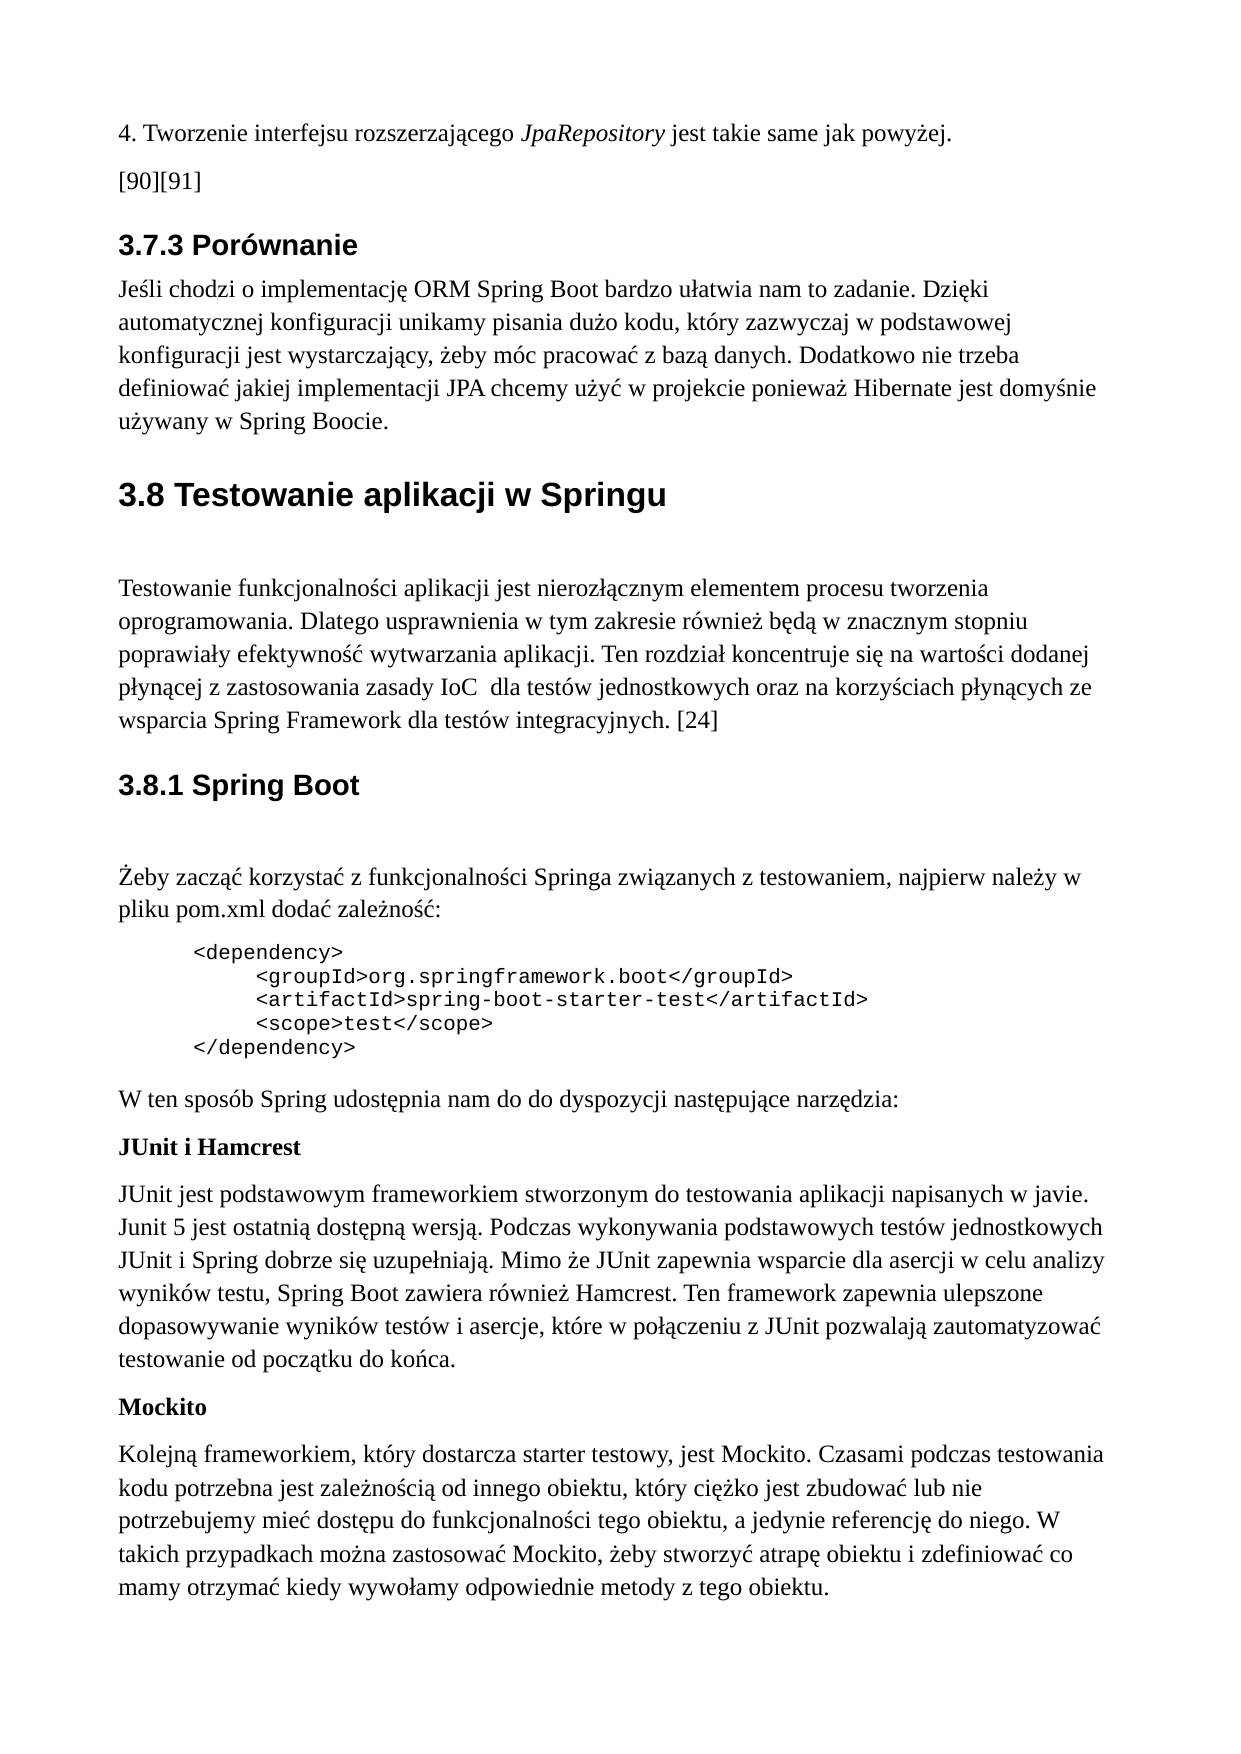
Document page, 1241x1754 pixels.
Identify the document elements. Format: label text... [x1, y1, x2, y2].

subtitle 3.8.1 Spring Boot [118, 768, 1122, 801]
text JUnit jest podstawowym frameworkiem stworzonym do testowania aplikacji napisanych w javie. Junit 5 jest ostatnią dostępną wersją. Podczas wykonywania podstawowych testów jednostkowych JUnit i Spring dobrze się uzupełniają. Mimo że JUnit zapewnia wsparcie dla asercji w celu analizy wyników testu, Spring Boot zawiera również Hamcrest. Ten framework zapewnia ulepszone dopasowywanie wyników testów i asercje, które w połączeniu z JUnit pozwalają zautomatyzować testowanie od początku do końca. [118, 1179, 1122, 1373]
text <artifactId>spring-boot-starter-test</artifactId> [193, 989, 1122, 1013]
text Jeśli chodzi o implementację ORM Spring Boot bardzo ułatwia nam to zadanie. Dzięki automatycznej konfiguracji unikamy pisania dużo kodu, który zazwyczaj w podstawowej konfiguracji jest wystarczający, żeby móc pracować z bazą danych. Dodatkowo nie trzeba definiować jakiej implementacji JPA chcemy użyć w projekcie ponieważ Hibernate jest domyśnie używany w Spring Boocie. [118, 274, 1122, 435]
text </dependency> [193, 1037, 1122, 1060]
text Testowanie funkcjonalności aplikacji jest nierozłącznym elementem procesu tworzenia oprogramowania. Dlatego usprawnienia w tym zakresie również będą w znacznym stopniu poprawiały efektywność wytwarzania aplikacji. Ten rozdział koncentruje się na wartości dodanej płynącej z zastosowania zasady IoC dla testów jednostkowych oraz na korzyściach płynących ze wsparcia Spring Framework dla testów integracyjnych. [24] [118, 573, 1122, 734]
text JUnit i Hamcrest [118, 1132, 1122, 1160]
text <scope>test</scope> [193, 1013, 1122, 1037]
text Mockito [118, 1392, 1122, 1421]
text Żeby zacząć korzystać z funkcjonalności Springa związanych z testowaniem, najpierw należy w pliku pom.xml dodać zależność: [118, 862, 1122, 923]
subtitle 3.8 Testowanie aplikacji w Springu [118, 475, 1122, 513]
text <dependency> [193, 942, 1122, 966]
text W ten sposób Spring udostępnia nam do do dyspozycji następujące narzędzia: [118, 1084, 1122, 1113]
text Kolejną frameworkiem, który dostarcza starter testowy, jest Mockito. Czasami podczas testowania kodu potrzebna jest zależnością od innego obiektu, który ciężko jest zbudować lub nie potrzebujemy mieć dostępu do funkcjonalności tego obiektu, a jedynie referencję do niego. W takich przypadkach można zastosować Mockito, żeby stworzyć atrapę obiektu i zdefiniować co mamy otrzymać kiedy wywołamy odpowiednie metody z tego obiektu. [118, 1439, 1122, 1600]
text <groupId>org.springframework.boot</groupId> [193, 966, 1122, 989]
text [90][91] [118, 166, 1122, 194]
subtitle 3.7.3 Porównanie [118, 228, 1122, 262]
text 4. Tworzenie interfejsu rozszerzającego JpaRepository jest takie same jak powyżej. [118, 118, 1122, 147]
